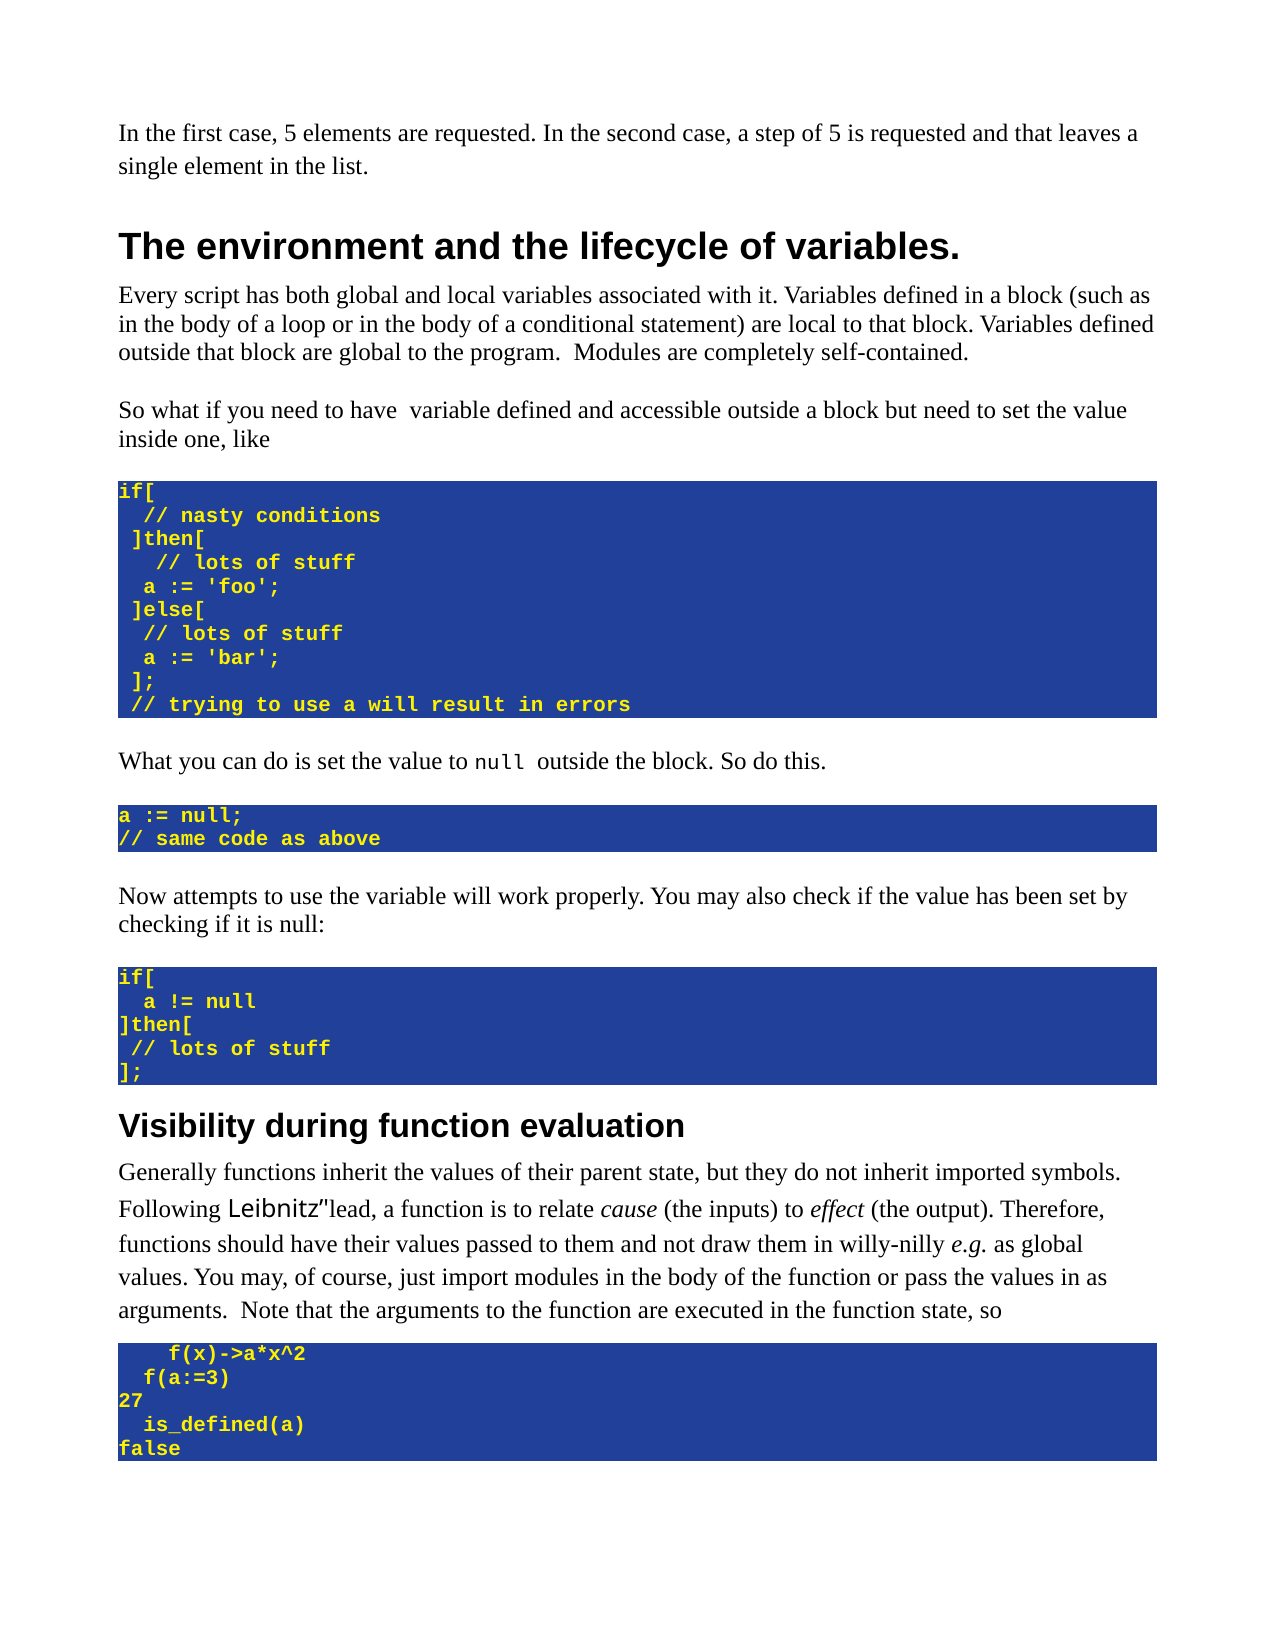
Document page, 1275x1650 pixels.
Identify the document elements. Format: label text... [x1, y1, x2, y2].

text // lots of stuff [118, 623, 1157, 647]
text a := null; [118, 805, 1157, 828]
text ]else[ [118, 599, 1157, 623]
text Every script has both global and local variables associated with it. Variables defined in a block (such as in the body of a loop or in the body of a conditional statement) are local to that block. Variables defined outside that block are global to the program. Modules are completely self-contained. [118, 280, 1157, 366]
subtitle Visibility during function evaluation [118, 1106, 1157, 1145]
text 27 [118, 1390, 1157, 1414]
text Generally functions inherit the values of their parent state, but they do not inherit imported symbols. Following Leibnitz’'lead, a function is to relate cause (the inputs) to effect (the output). Therefore, functions should have their values passed to them and not draw them in willy-nilly e.g. as global values. You may, of course, just import modules in the body of the function or pass the values in as arguments. Note that the arguments to the function are executed in the function state, so [118, 1157, 1157, 1324]
text What you can do is set the value to null outside the block. So do this. [118, 718, 1157, 776]
text ]; [118, 670, 1157, 694]
text // lots of stuff [118, 552, 1157, 576]
text // same code as above [118, 828, 1157, 852]
text f(x)->a*x^2 [118, 1343, 1157, 1367]
text // trying to use a will result in errors [118, 694, 1157, 718]
text Now attempts to use the variable will work properly. You may also check if the value has been set by checking if it is null: [118, 881, 1157, 938]
text // nasty conditions [118, 505, 1157, 528]
text ]; [118, 1062, 1157, 1085]
text // lots of stuff [118, 1038, 1157, 1062]
text if[ [118, 967, 1157, 991]
text a := 'bar'; [118, 647, 1157, 670]
text In the first case, 5 elements are requested. In the second case, a step of 5 is requested and that leaves a single element in the list. [118, 118, 1157, 180]
text f(a:=3) [118, 1367, 1157, 1390]
text a := 'foo'; [118, 576, 1157, 599]
text ]then[ [118, 528, 1157, 552]
text So what if you need to have variable defined and accessible outside a block but need to set the value inside one, like [118, 395, 1157, 452]
text a != null [118, 991, 1157, 1014]
text if[ [118, 481, 1157, 505]
text ]then[ [118, 1014, 1157, 1038]
subtitle The environment and the lifecycle of variables. [118, 224, 1157, 267]
text false [118, 1438, 1157, 1461]
text is_defined(a) [118, 1414, 1157, 1438]
